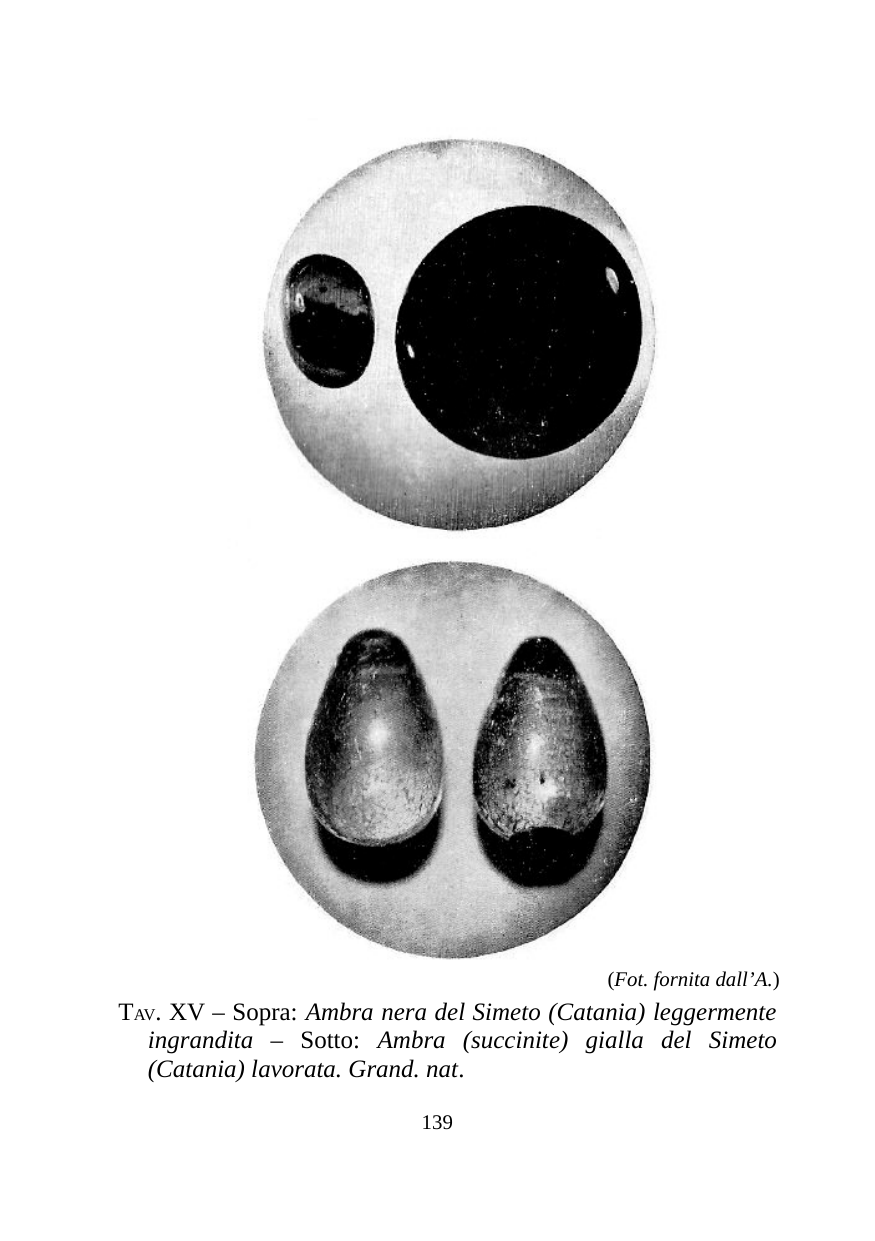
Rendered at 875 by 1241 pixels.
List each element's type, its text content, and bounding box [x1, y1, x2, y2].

text Tav. XV – Sopra: Ambra nera del Simeto (Catania) leggermente ingrandita – Sotto: Ambra (succinite) gialla del Simeto (Catania) lavorata. Grand. nat. [118, 997, 779, 1080]
picture [218, 118, 680, 967]
text (Fot. fornita dall’A.) [118, 967, 779, 991]
